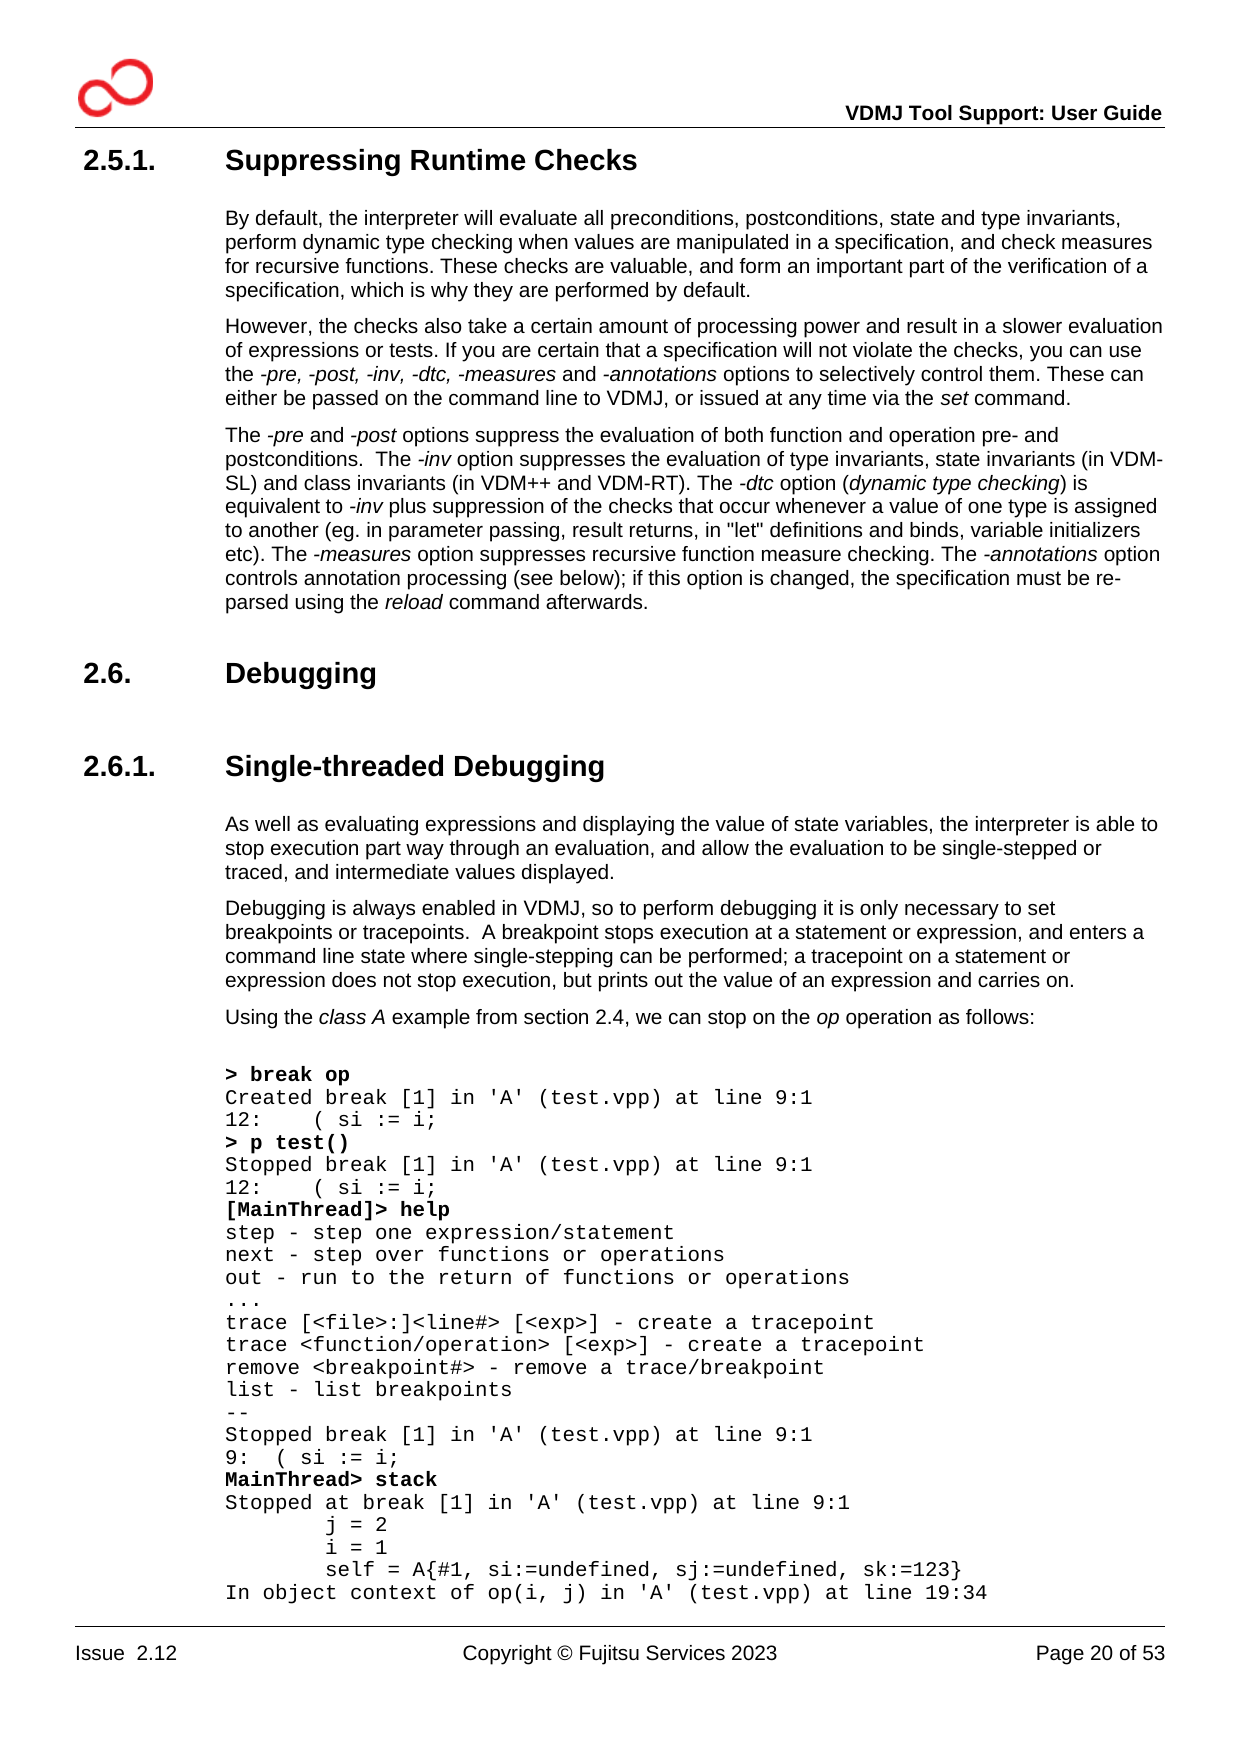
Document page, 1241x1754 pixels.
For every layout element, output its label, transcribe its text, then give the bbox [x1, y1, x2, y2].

text trace <function/operation> [<exp>] - create a tracepoint [225, 1334, 1165, 1356]
text list - list breakpoints [225, 1379, 1165, 1401]
text Created break [1] in 'A' (test.vpp) at line 9:1 [225, 1086, 1165, 1109]
text By default, the interpreter will evaluate all preconditions, postconditions, state and type invariants, perform dynamic type checking when values are manipulated in a specification, and check measures for recursive functions. These checks are valuable, and form an important part of the verification of a specification, which is why they are performed by default. [225, 206, 1165, 302]
text In object context of op(i, j) in 'A' (test.vpp) at line 19:34 [225, 1581, 1165, 1604]
text Debugging is always enabled in VDMJ, so to perform debugging it is only necessary to set breakpoints or tracepoints. A breakpoint stops execution at a statement or expression, and enters a command line state where single-stepping can be performed; a tracepoint on a statement or expression does not stop execution, but prints out the value of an expression and carries on. [225, 897, 1165, 992]
text next - step over functions or operations [225, 1244, 1165, 1266]
text Stopped break [1] in 'A' (test.vpp) at line 9:1 [225, 1424, 1165, 1446]
text out - run to the return of functions or operations [225, 1266, 1165, 1289]
text -- [225, 1401, 1165, 1424]
text Stopped break [1] in 'A' (test.vpp) at line 9:1 [225, 1154, 1165, 1176]
text i = 1 [225, 1536, 1165, 1559]
text As well as evaluating expressions and displaying the value of state variables, the interpreter is able to stop execution part way through an evaluation, and allow the evaluation to be single-stepped or traced, and intermediate values displayed. [225, 812, 1165, 884]
text The -pre and -post options suppress the evaluation of both function and operation pre- and postconditions. The -inv option suppresses the evaluation of type invariants, state invariants (in VDM-SL) and class invariants (in VDM++ and VDM-RT). The -dtc option (dynamic type checking) is equivalent to -inv plus suppression of the checks that occur whenever a value of one type is assigned to another (eg. in parameter passing, result returns, in "let" definitions and binds, variable initializers etc). The -measures option suppresses recursive function measure checking. The -annotations option controls annotation processing (see below); if this option is changed, the specification must be re-parsed using the reload command afterwards. [225, 423, 1165, 614]
text j = 2 [225, 1514, 1165, 1536]
text 9: ( si := i; [225, 1446, 1165, 1469]
picture [78, 52, 153, 127]
subtitle Debugging [75, 657, 1165, 689]
text ... [225, 1289, 1165, 1311]
text However, the checks also take a certain amount of processing power and result in a slower evaluation of expressions or tests. If you are certain that a specification will not violate the checks, you can use the -pre, -post, -inv, -dtc, -measures and -annotations options to selectively control them. These can either be passed on the command line to VDMJ, or issued at any time via the set command. [225, 314, 1165, 410]
text Stopped at break [1] in 'A' (test.vpp) at line 9:1 [225, 1491, 1165, 1514]
subtitle Suppressing Runtime Checks [75, 143, 1165, 176]
text 12: ( si := i; [225, 1176, 1165, 1199]
text self = A{#1, si:=undefined, sj:=undefined, sk:=123} [225, 1559, 1165, 1581]
text step - step one expression/statement [225, 1221, 1165, 1244]
text trace [<file>:]<line#> [<exp>] - create a tracepoint [225, 1311, 1165, 1334]
text Using the class A example from section 2.4, we can stop on the op operation as follows: [225, 1005, 1165, 1029]
subtitle Single-threaded Debugging [75, 749, 1165, 782]
text MainThread> stack [225, 1469, 1165, 1491]
text remove <breakpoint#> - remove a trace/breakpoint [225, 1356, 1165, 1379]
text > break op [225, 1064, 1165, 1086]
text [MainThread]> help [225, 1199, 1165, 1221]
text > p test() [225, 1131, 1165, 1154]
text 12: ( si := i; [225, 1109, 1165, 1131]
